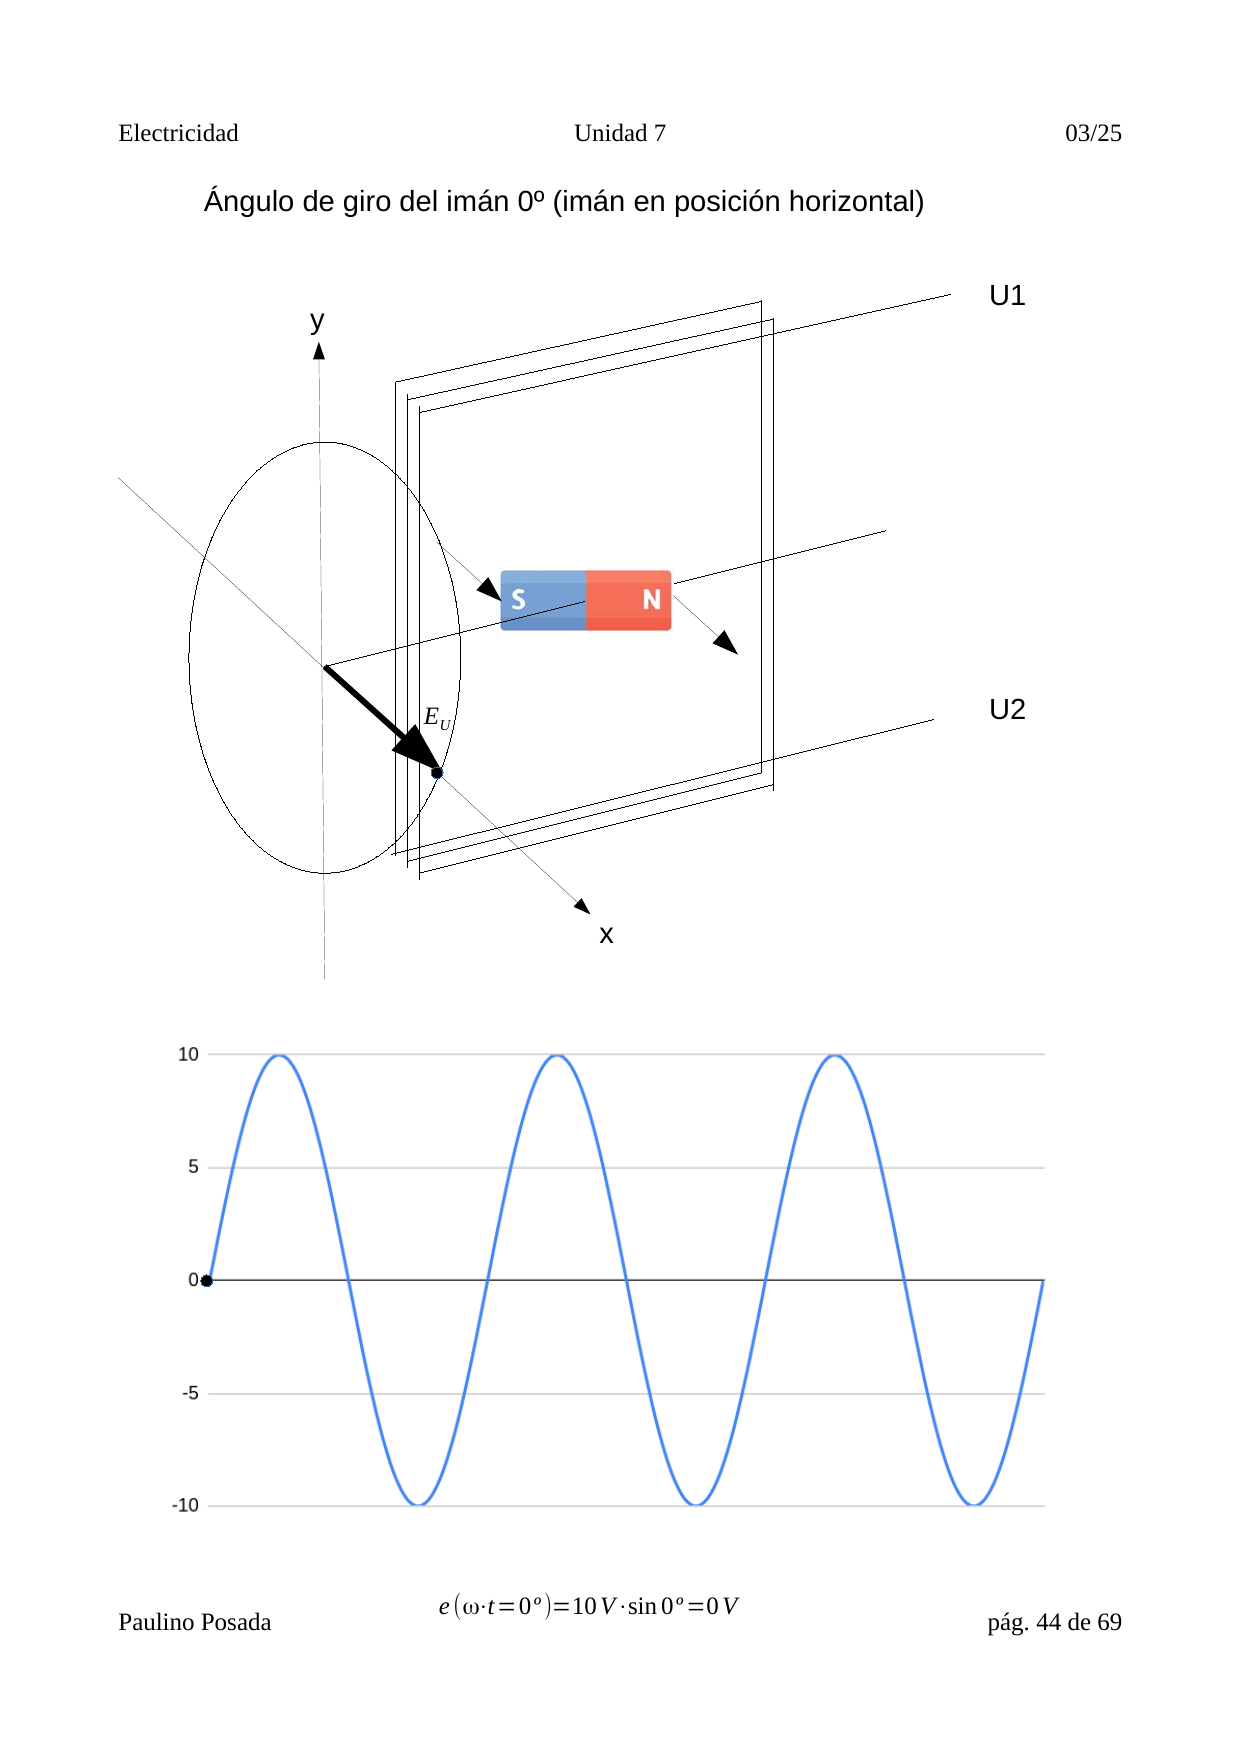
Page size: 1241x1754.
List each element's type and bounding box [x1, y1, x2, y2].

picture [496, 567, 674, 633]
picture [171, 1042, 1058, 1523]
